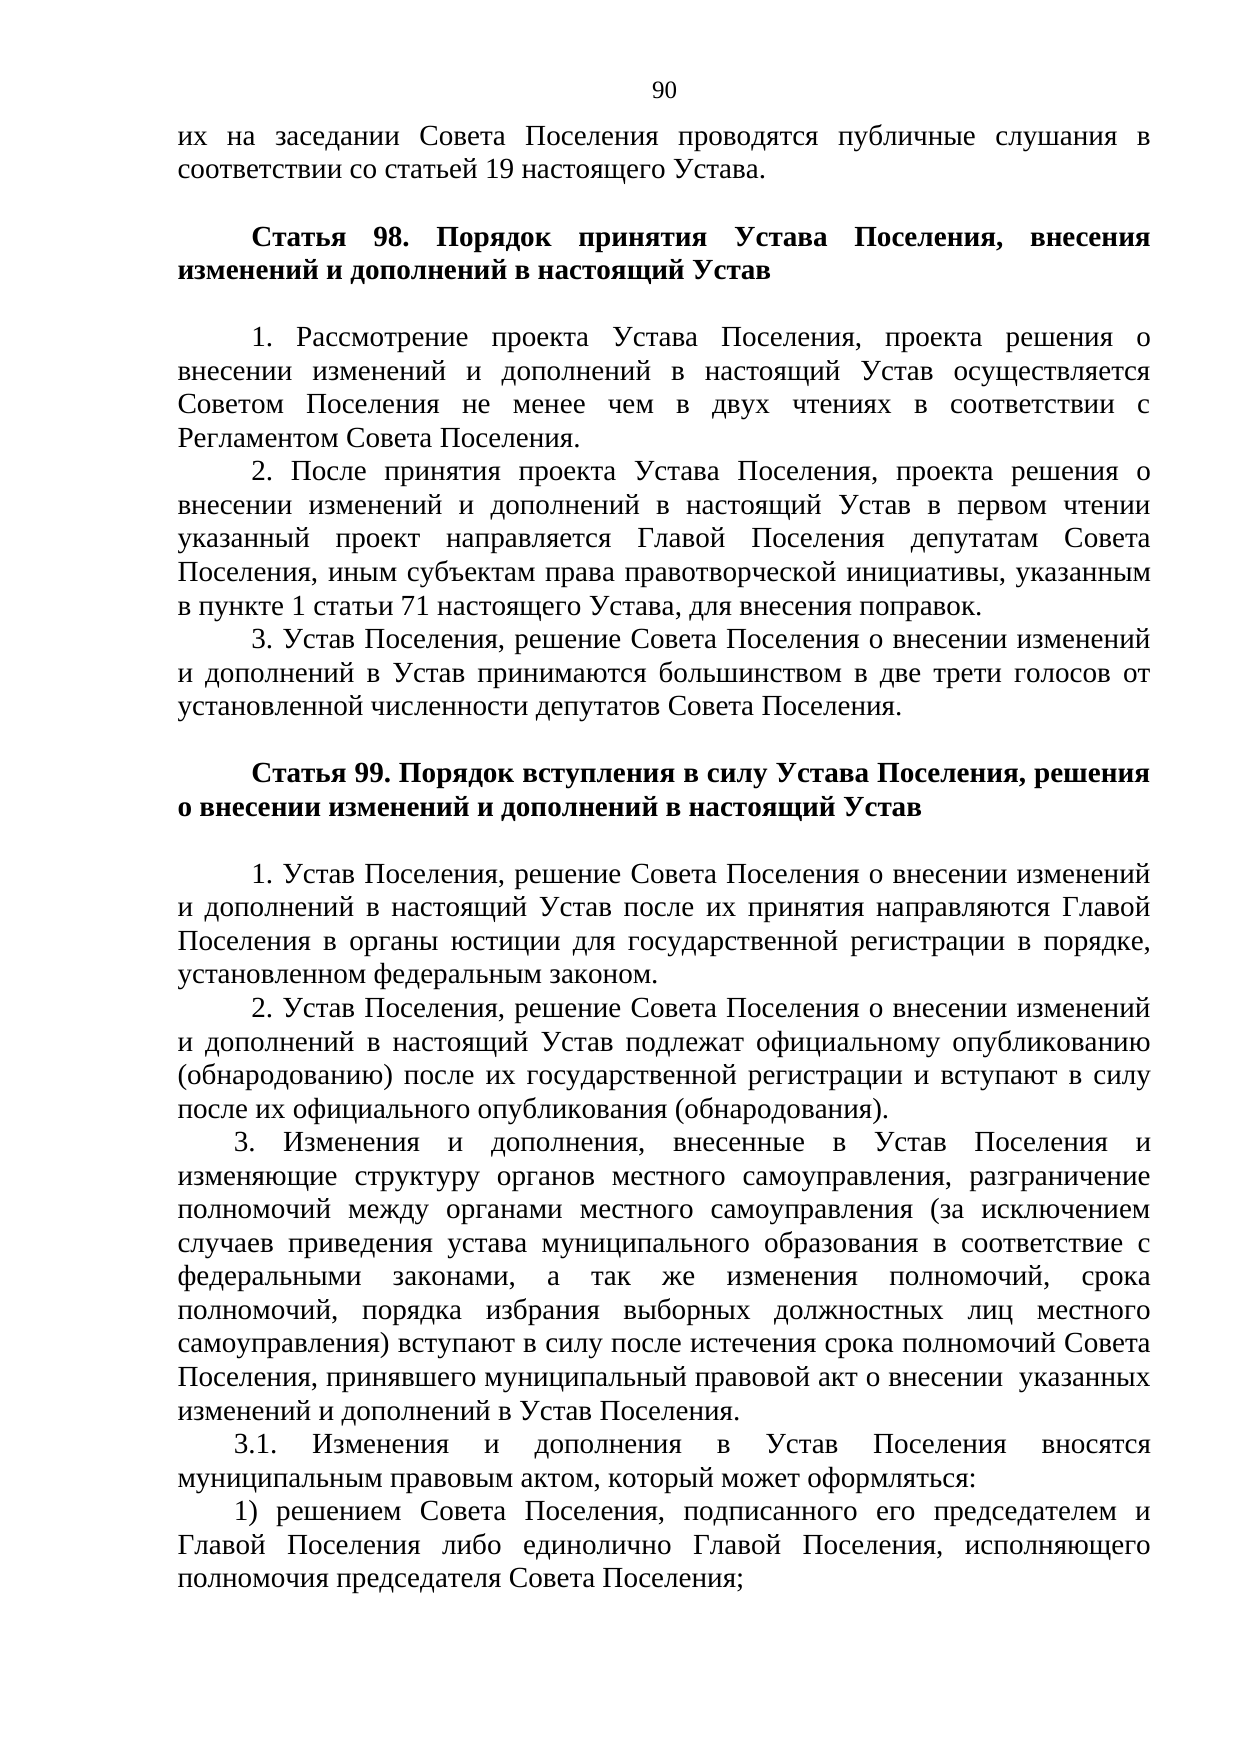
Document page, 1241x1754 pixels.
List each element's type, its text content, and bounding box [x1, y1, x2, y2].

text Статья 98. Порядок принятия Устава Поселения, внесения изменений и дополнений в настоящий Устав [177, 219, 1152, 286]
text 1. Рассмотрение проекта Устава Поселения, проекта решения о внесении изменений и дополнений в настоящий Устав осуществляется Советом Поселения не менее чем в двух чтениях в соответствии с Регламентом Совета Поселения. [177, 319, 1152, 453]
subtitle 3. Изменения и дополнения, внесенные в Устав Поселения и изменяющие структуру органов местного самоуправления, разграничение полномочий между органами местного самоуправления (за исключением случаев приведения устава муниципального образования в соответствие с федеральными законами, а так же изменения полномочий, срока полномочий, порядка избрания выборных должностных лиц местного самоуправления) вступают в силу после истечения срока полномочий Совета Поселения, принявшего муниципальный правовой акт о внесении указанных изменений и дополнений в Устав Поселения. [177, 1124, 1152, 1426]
text 1. Устав Поселения, решение Совета Поселения о внесении изменений и дополнений в настоящий Устав после их принятия направляются Главой Поселения в органы юстиции для государственной регистрации в порядке, установленном федеральным законом. [177, 856, 1152, 990]
text 2. После принятия проекта Устава Поселения, проекта решения о внесении изменений и дополнений в настоящий Устав в первом чтении указанный проект направляется Главой Поселения депутатам Совета Поселения, иным субъектам права правотворческой инициативы, указанным в пункте 1 статьи 71 настоящего Устава, для внесения поправок. [177, 453, 1152, 621]
text 1) решением Совета Поселения, подписанного его председателем и Главой Поселения либо единолично Главой Поселения, исполняющего полномочия председателя Совета Поселения; [177, 1493, 1152, 1594]
text 3. Устав Поселения, решение Совета Поселения о внесении изменений и дополнений в Устав принимаются большинством в две трети голосов от установленной численности депутатов Совета Поселения. [177, 621, 1152, 722]
text Статья 99. Порядок вступления в силу Устава Поселения, решения о внесении изменений и дополнений в настоящий Устав [177, 755, 1152, 822]
text 2. Устав Поселения, решение Совета Поселения о внесении изменений и дополнений в настоящий Устав подлежат официальному опубликованию (обнародованию) после их государственной регистрации и вступают в силу после их официального опубликования (обнародования). [177, 990, 1152, 1124]
text 3.1. Изменения и дополнения в Устав Поселения вносятся муниципальным правовым актом, который может оформляться: [177, 1426, 1152, 1493]
text их на заседании Совета Поселения проводятся публичные слушания в соответствии со статьей 19 настоящего Устава. [177, 118, 1152, 185]
